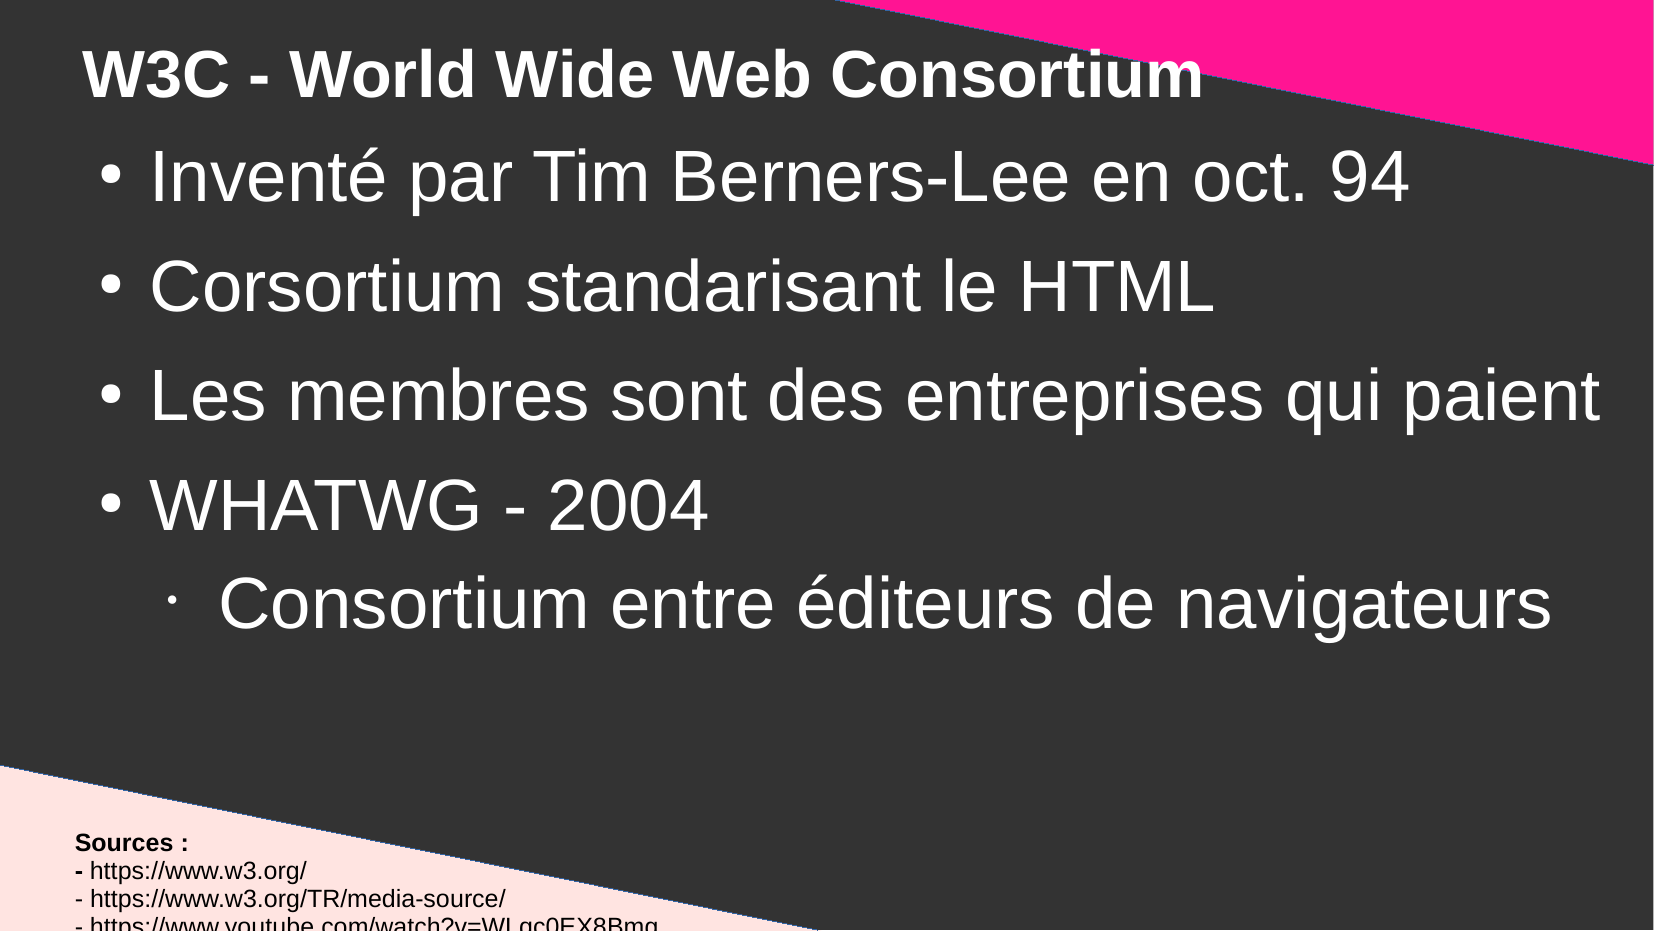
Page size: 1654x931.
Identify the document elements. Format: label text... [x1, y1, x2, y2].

text_box [0, 765, 277, 931]
text_box [835, 0, 1654, 166]
list Inventé par Tim Berners-Lee en oct. 94 Corsortium standarisant le HTML Les membres sont des entreprises qui paient WHATWG - 2004 Consortium entre éditeurs de navigateurs [80, 135, 1620, 675]
text_box Sources : - https://www.w3.org/ - https://www.w3.org/TR/media-source/ - https://www.youtube.com/watch?v=WLqc0EX8Bmg [59, 821, 1546, 931]
title W3C - World Wide Web Consortium [82, 37, 1571, 122]
